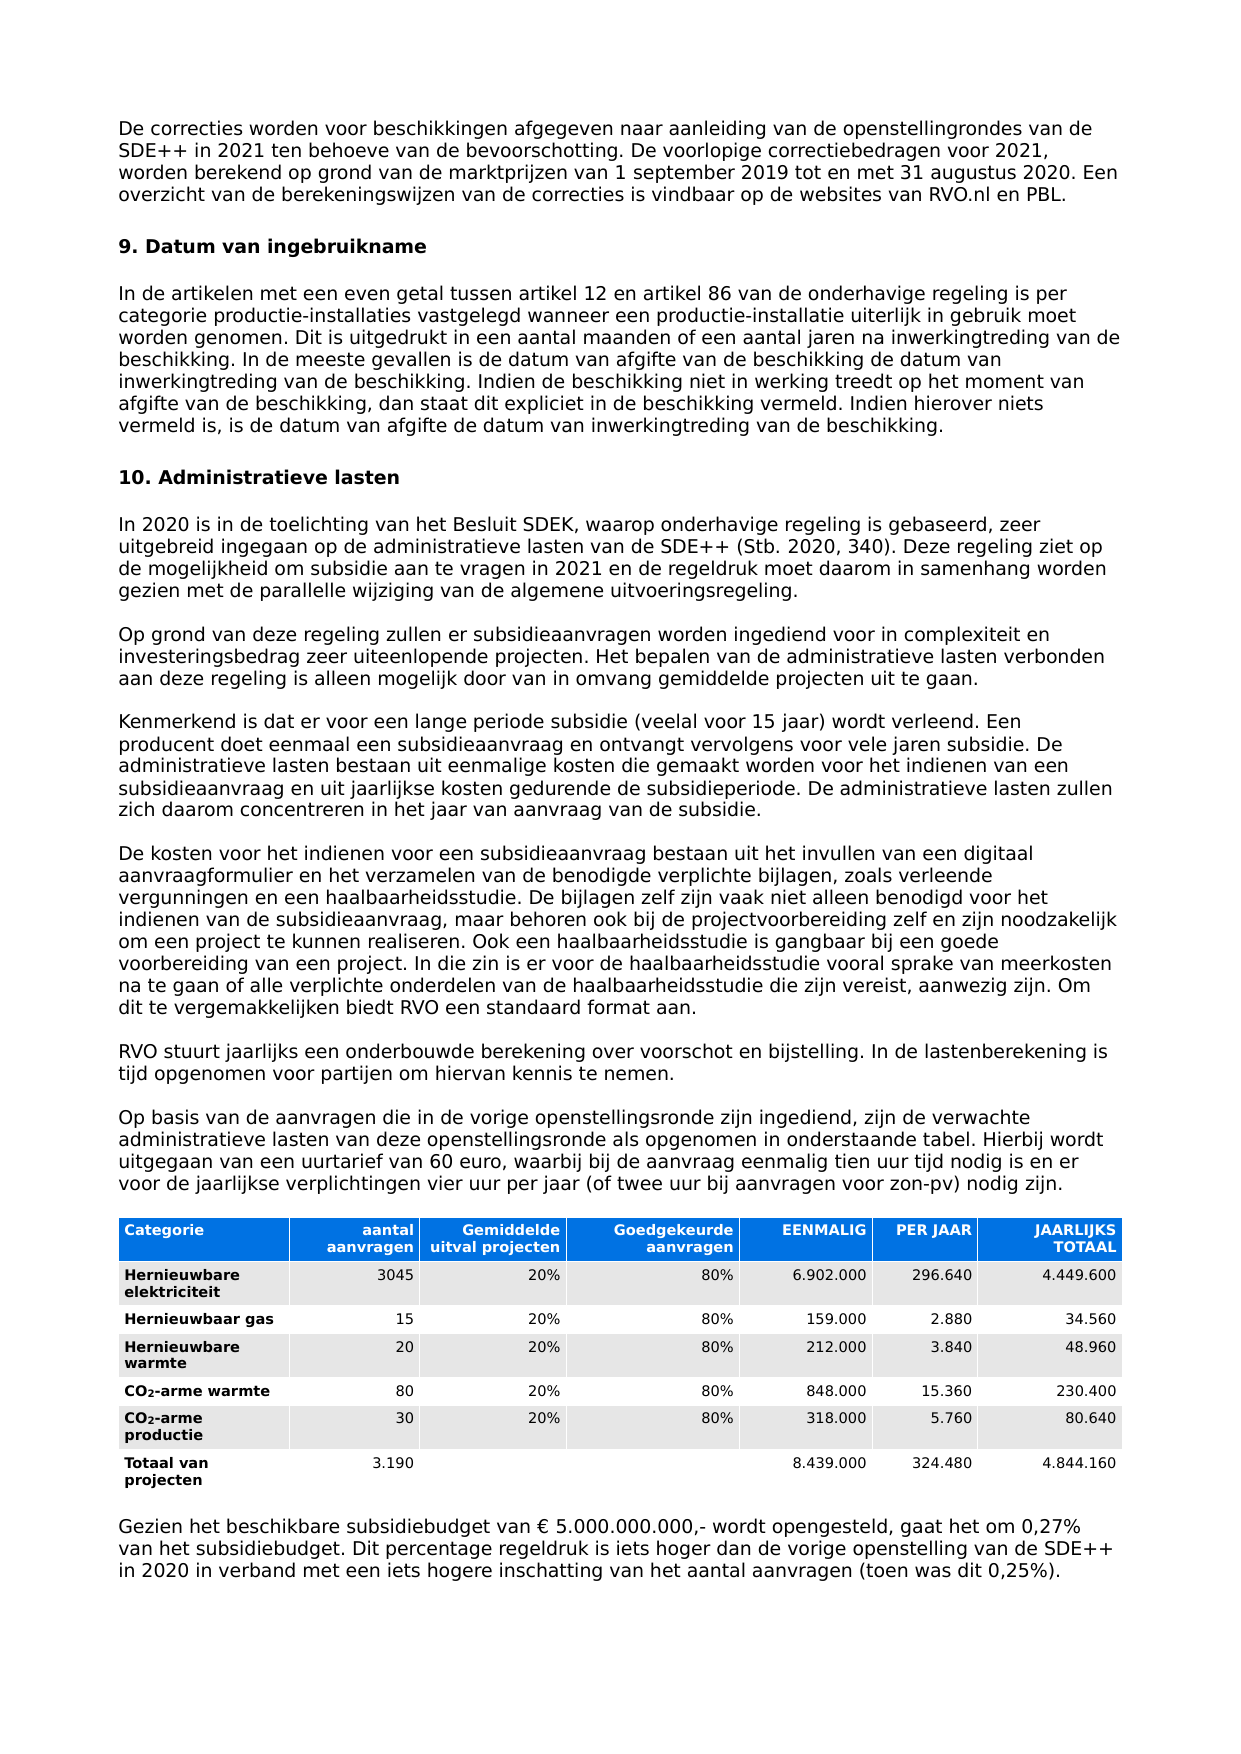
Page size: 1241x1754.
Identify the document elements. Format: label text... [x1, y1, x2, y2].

table_header EENMALIG [740, 1218, 872, 1261]
table_cell Hernieuwbaar gas [119, 1306, 289, 1333]
table_cell 3045 [290, 1262, 419, 1305]
table_cell 30 [290, 1406, 419, 1449]
table_cell 80% [567, 1406, 739, 1449]
table_cell 48.960 [978, 1334, 1122, 1377]
table_cell 34.560 [978, 1306, 1122, 1333]
text Gezien het beschikbare subsidiebudget van € 5.000.000.000,- wordt opengesteld, gaat het om 0,27% van het subsidiebudget. Dit percentage regeldruk is iets hoger dan de vorige openstelling van de SDE++ in 2020 in verband met een iets hogere inschatting van het aantal aanvragen (toen was dit 0,25%). [118, 1516, 1122, 1582]
table_header PER JAAR [873, 1218, 977, 1261]
text In de artikelen met een even getal tussen artikel 12 en artikel 86 van de onderhavige regeling is per categorie productie-installaties vastgelegd wanneer een productie-installatie uiterlijk in gebruik moet worden genomen. Dit is uitgedrukt in een aantal maanden of een aantal jaren na inwerkingtreding van de beschikking. In de meeste gevallen is de datum van afgifte van de beschikking de datum van inwerkingtreding van de beschikking. Indien de beschikking niet in werking treedt op het moment van afgifte van de beschikking, dan staat dit expliciet in de beschikking vermeld. Indien hierover niets vermeld is, is de datum van afgifte de datum van inwerkingtreding van de beschikking. [118, 283, 1122, 437]
table_cell Hernieuwbare warmte [119, 1334, 289, 1377]
table_cell 80 [290, 1378, 419, 1404]
table_cell CO2-arme warmte [119, 1378, 289, 1404]
table_cell 20% [420, 1378, 566, 1404]
text In 2020 is in de toelichting van het Besluit SDEK, waarop onderhavige regeling is gebaseerd, zeer uitgebreid ingegaan op de administratieve lasten van de SDE++ (Stb. 2020, 340). Deze regeling ziet op de mogelijkheid om subsidie aan te vragen in 2021 en de regeldruk moet daarom in samenhang worden gezien met de parallelle wijziging van de algemene uitvoeringsregeling. [118, 514, 1122, 602]
text RVO stuurt jaarlijks een onderbouwde berekening over voorschot en bijstelling. In de lastenberekening is tijd opgenomen voor partijen om hiervan kennis te nemen. [118, 1041, 1122, 1085]
table_header Categorie [119, 1218, 289, 1261]
table_header Gemiddelde uitval projecten [420, 1218, 566, 1261]
table_cell 80.640 [978, 1406, 1122, 1449]
table_cell 20 [290, 1334, 419, 1377]
table_cell 8.439.000 [740, 1450, 872, 1493]
table_cell 20% [420, 1262, 566, 1305]
text De kosten voor het indienen voor een subsidieaanvraag bestaan uit het invullen van een digitaal aanvraagformulier en het verzamelen van de benodigde verplichte bijlagen, zoals verleende vergunningen en een haalbaarheidsstudie. De bijlagen zelf zijn vaak niet alleen benodigd voor het indienen van de subsidieaanvraag, maar behoren ook bij de projectvoorbereiding zelf en zijn noodzakelijk om een project te kunnen realiseren. Ook een haalbaarheidsstudie is gangbaar bij een goede voorbereiding van een project. In die zin is er voor de haalbaarheidsstudie vooral sprake van meerkosten na te gaan of alle verplichte onderdelen van de haalbaarheidsstudie die zijn vereist, aanwezig zijn. Om dit te vergemakkelijken biedt RVO een standaard format aan. [118, 843, 1122, 1019]
subtitle 10. Administratieve lasten [118, 467, 1122, 489]
table_cell 20% [420, 1334, 566, 1377]
table_cell 212.000 [740, 1334, 872, 1377]
table_cell 20% [420, 1406, 566, 1449]
table_header Goedgekeurde aanvragen [567, 1218, 739, 1261]
table_cell 2.880 [873, 1306, 977, 1333]
text De correcties worden voor beschikkingen afgegeven naar aanleiding van de openstellingrondes van de SDE++ in 2021 ten behoeve van de bevoorschotting. De voorlopige correctiebedragen voor 2021, worden berekend op grond van de marktprijzen van 1 september 2019 tot en met 31 augustus 2020. Een overzicht van de berekeningswijzen van de correcties is vindbaar op de websites van RVO.nl en PBL. [118, 118, 1122, 206]
table_cell 80% [567, 1262, 739, 1305]
table_cell 6.902.000 [740, 1262, 872, 1305]
table_cell 15.360 [873, 1378, 977, 1404]
table_header aantal aanvragen [290, 1218, 419, 1261]
table_cell 296.640 [873, 1262, 977, 1305]
table_cell 159.000 [740, 1306, 872, 1333]
subtitle 9. Datum van ingebruikname [118, 236, 1122, 258]
table_cell [567, 1450, 739, 1493]
text Op grond van deze regeling zullen er subsidieaanvragen worden ingediend voor in complexiteit en investeringsbedrag zeer uiteenlopende projecten. Het bepalen van de administratieve lasten verbonden aan deze regeling is alleen mogelijk door van in omvang gemiddelde projecten uit te gaan. [118, 624, 1122, 689]
table_cell 848.000 [740, 1378, 872, 1404]
table_cell 230.400 [978, 1378, 1122, 1404]
table_cell Totaal van projecten [119, 1450, 289, 1493]
table_cell 80% [567, 1306, 739, 1333]
table_cell 20% [420, 1306, 566, 1333]
table_cell 15 [290, 1306, 419, 1333]
table_cell 5.760 [873, 1406, 977, 1449]
table_cell 318.000 [740, 1406, 872, 1449]
text Op basis van de aanvragen die in de vorige openstellingsronde zijn ingediend, zijn de verwachte administratieve lasten van deze openstellingsronde als opgenomen in onderstaande tabel. Hierbij wordt uitgegaan van een uurtarief van 60 euro, waarbij bij de aanvraag eenmalig tien uur tijd nodig is en er voor de jaarlijkse verplichtingen vier uur per jaar (of twee uur bij aanvragen voor zon-pv) nodig zijn. [118, 1107, 1122, 1195]
table_cell 3.840 [873, 1334, 977, 1377]
table_cell 4.844.160 [978, 1450, 1122, 1493]
table_cell CO2-arme productie [119, 1406, 289, 1449]
table_header JAARLIJKS TOTAAL [978, 1218, 1122, 1261]
table_cell 324.480 [873, 1450, 977, 1493]
table_cell 4.449.600 [978, 1262, 1122, 1305]
table_cell Hernieuwbare elektriciteit [119, 1262, 289, 1305]
table_cell [420, 1450, 566, 1493]
table_cell 3.190 [290, 1450, 419, 1493]
table_cell 80% [567, 1378, 739, 1404]
table_cell 80% [567, 1334, 739, 1377]
text Kenmerkend is dat er voor een lange periode subsidie (veelal voor 15 jaar) wordt verleend. Een producent doet eenmaal een subsidieaanvraag en ontvangt vervolgens voor vele jaren subsidie. De administratieve lasten bestaan uit eenmalige kosten die gemaakt worden voor het indienen van een subsidieaanvraag en uit jaarlijkse kosten gedurende de subsidieperiode. De administratieve lasten zullen zich daarom concentreren in het jaar van aanvraag van de subsidie. [118, 711, 1122, 821]
